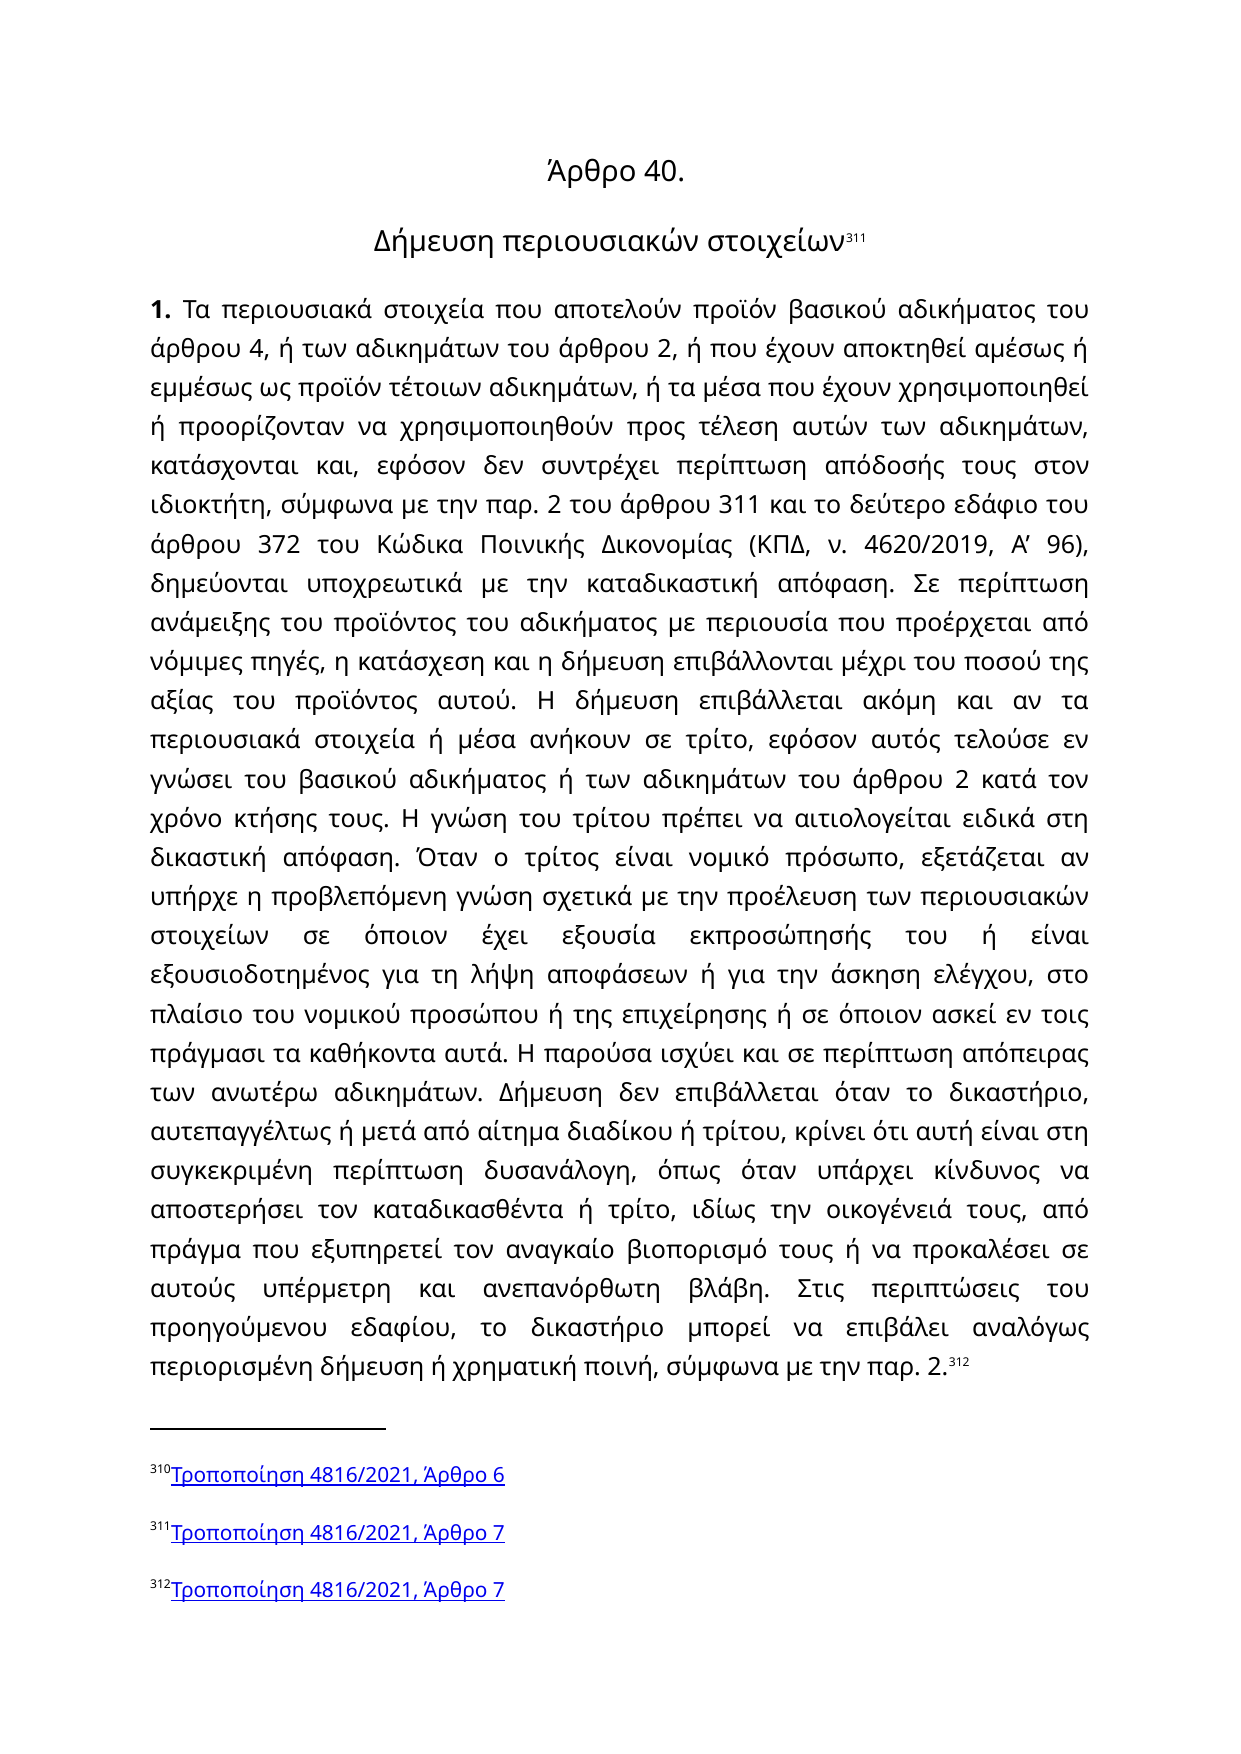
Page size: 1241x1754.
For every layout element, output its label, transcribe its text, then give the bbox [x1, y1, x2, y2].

text 1. Τα περιουσιακά στοιχεία που αποτελούν προϊόν βασικού αδικήματος του άρθρου 4, ή των αδικημάτων του άρθρου 2, ή που έχουν αποκτηθεί αμέσως ή εμμέσως ως προϊόν τέτοιων αδικημάτων, ή τα μέσα που έχουν χρησιμοποιηθεί ή προορίζονταν να χρησιμοποιηθούν προς τέλεση αυτών των αδικημάτων, κατάσχονται και, εφόσον δεν συντρέχει περίπτωση απόδοσής τους στον ιδιοκτήτη, σύμφωνα με την παρ. 2 του άρθρου 311 και το δεύτερο εδάφιο του άρθρου 372 του Κώδικα Ποινικής Δικονομίας (ΚΠΔ, ν. 4620/2019, Α’ 96), δημεύονται υποχρεωτικά με την καταδικαστική απόφαση. Σε περίπτωση ανάμειξης του προϊόντος του αδικήματος με περιουσία που προέρχεται από νόμιμες πηγές, η κατάσχεση και η δήμευση επιβάλλονται μέχρι του ποσού της αξίας του προϊόντος αυτού. Η δήμευση επιβάλλεται ακόμη και αν τα περιουσιακά στοιχεία ή μέσα ανήκουν σε τρίτο, εφόσον αυτός τελούσε εν γνώσει του βασικού αδικήματος ή των αδικημάτων του άρθρου 2 κατά τον χρόνο κτήσης τους. Η γνώση του τρίτου πρέπει να αιτιολογείται ειδικά στη δικαστική απόφαση. Όταν ο τρίτος είναι νομικό πρόσωπο, εξετάζεται αν υπήρχε η προβλεπόμενη γνώση σχετικά με την προέλευση των περιουσιακών στοιχείων σε όποιον έχει εξουσία εκπροσώπησής του ή είναι εξουσιοδοτημένος για τη λήψη αποφάσεων ή για την άσκηση ελέγχου, στο πλαίσιο του νομικού προσώπου ή της επιχείρησης ή σε όποιον ασκεί εν τοις πράγμασι τα καθήκοντα αυτά. Η παρούσα ισχύει και σε περίπτωση απόπειρας των ανωτέρω αδικημάτων. Δήμευση δεν επιβάλλεται όταν το δικαστήριο, αυτεπαγγέλτως ή μετά από αίτημα διαδίκου ή τρίτου, κρίνει ότι αυτή είναι στη συγκεκριμένη περίπτωση δυσανάλογη, όπως όταν υπάρχει κίνδυνος να αποστερήσει τον καταδικασθέντα ή τρίτο, ιδίως την οικογένειά τους, από πράγμα που εξυπηρετεί τον αναγκαίο βιοπορισμό τους ή να προκαλέσει σε αυτούς υπέρμετρη και ανεπανόρθωτη βλάβη. Στις περιπτώσεις του προηγούμενου εδαφίου, το δικαστήριο μπορεί να επιβάλει αναλόγως περιορισμένη δήμευση ή χρηματική ποινή, σύμφωνα με την παρ. 2. [150, 291, 1090, 1383]
subtitle Δήμευση περιουσιακών στοιχείων [150, 221, 1090, 260]
subtitle Άρθρο 40. [150, 150, 1090, 190]
text Τροποποίηση 4816/2021, Άρθρο 6 [150, 1460, 1090, 1489]
text Τροποποίηση 4816/2021, Άρθρο 7 [150, 1576, 1090, 1604]
text Τροποποίηση 4816/2021, Άρθρο 7 [150, 1518, 1090, 1546]
